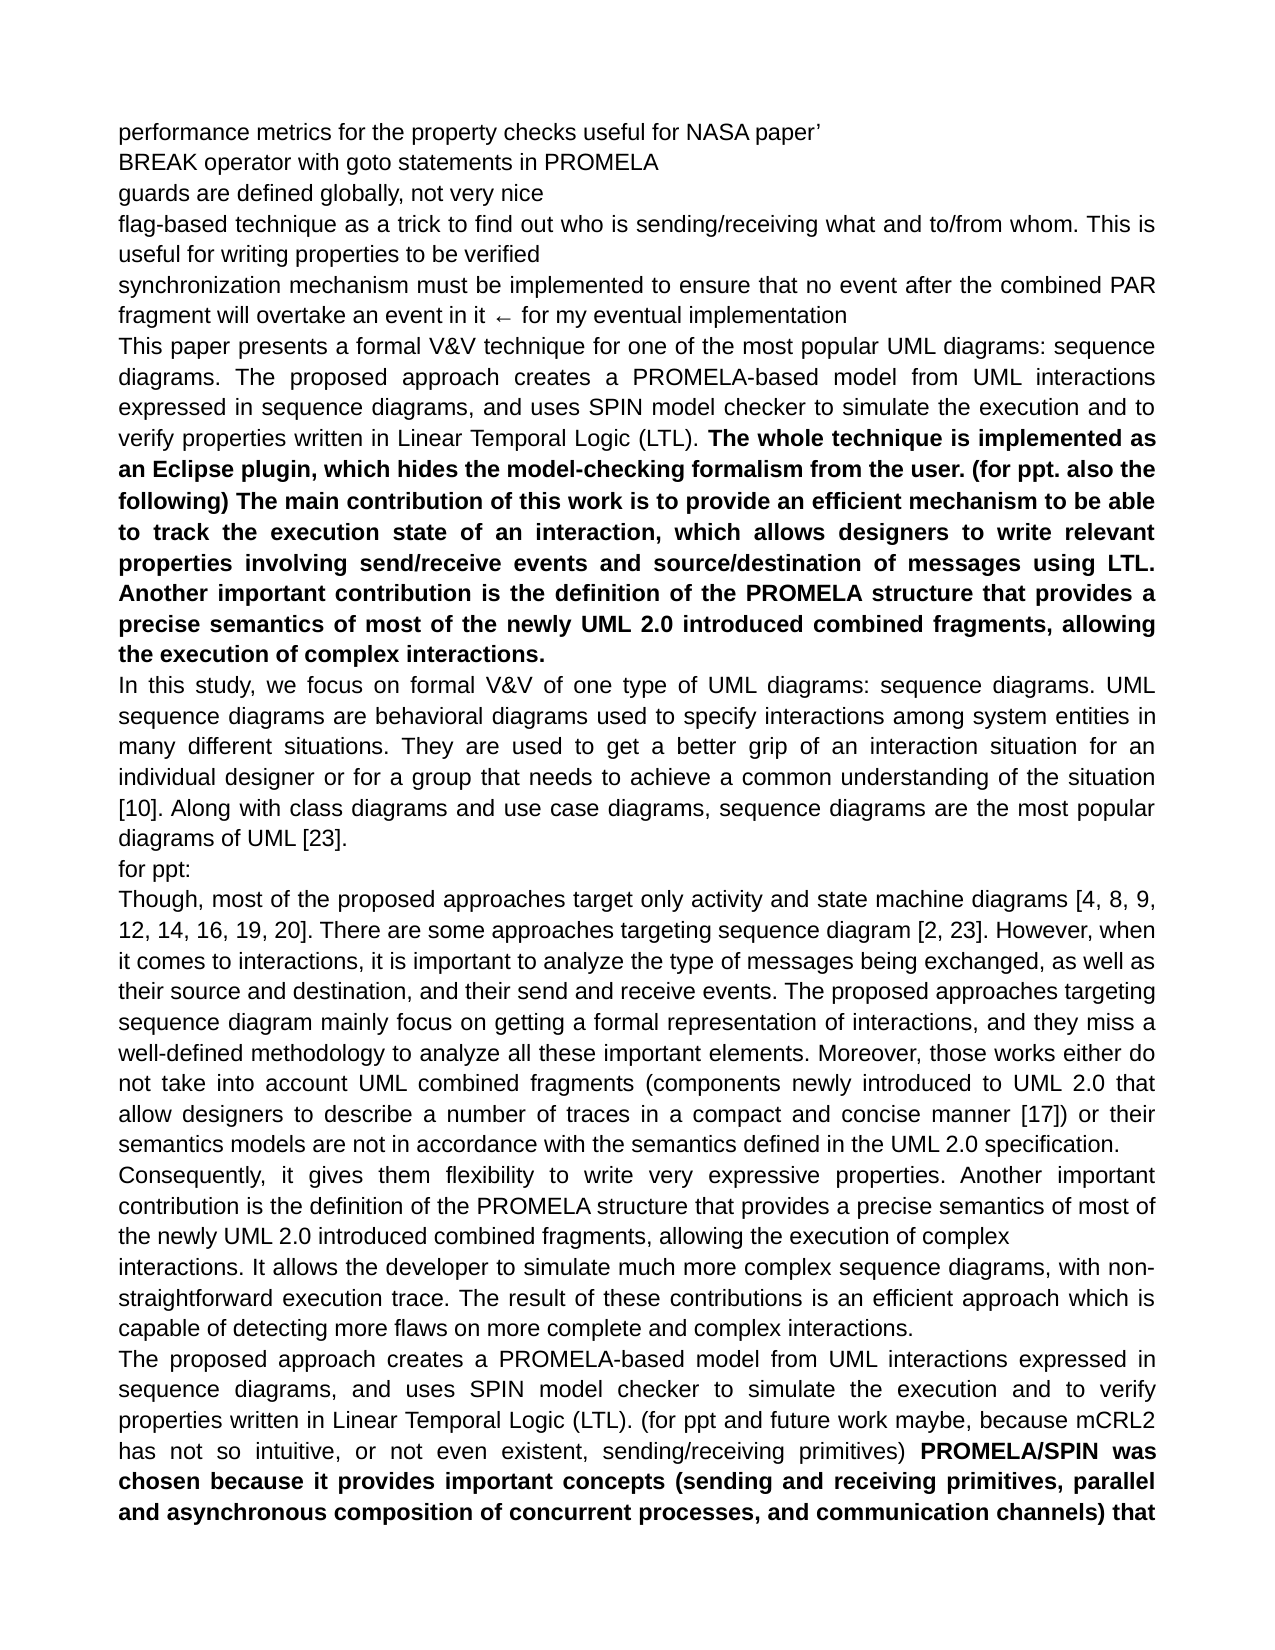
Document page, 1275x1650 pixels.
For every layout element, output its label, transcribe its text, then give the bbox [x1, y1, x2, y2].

text Consequently, it gives them flexibility to write very expressive properties. Another important contribution is the definition of the PROMELA structure that provides a precise semantics of most of the newly UML 2.0 introduced combined fragments, allowing the execution of complex [118, 1161, 1157, 1249]
text BREAK operator with goto statements in PROMELA [118, 149, 1157, 176]
text for ppt: [118, 855, 1157, 882]
text This paper presents a formal V&V technique for one of the most popular UML diagrams: sequence diagrams. The proposed approach creates a PROMELA-based model from UML interactions expressed in sequence diagrams, and uses SPIN model checker to simulate the execution and to verify properties written in Linear Temporal Logic (LTL). The whole technique is implemented as an Eclipse plugin, which hides the model-checking formalism from the user. (for ppt. also the following) The main contribution of this work is to provide an efficient mechanism to be able to track the execution state of an interaction, which allows designers to write relevant properties involving send/receive events and source/destination of messages using LTL. Another important contribution is the definition of the PROMELA structure that provides a precise semantics of most of the newly UML 2.0 introduced combined fragments, allowing the execution of complex interactions. [118, 332, 1157, 668]
text flag-based technique as a trick to find out who is sending/receiving what and to/from whom. This is useful for writing properties to be verified [118, 210, 1157, 267]
text performance metrics for the property checks useful for NASA paper’ [118, 118, 1157, 145]
text Though, most of the proposed approaches target only activity and state machine diagrams [4, 8, 9, 12, 14, 16, 19, 20]. There are some approaches targeting sequence diagram [2, 23]. However, when it comes to interactions, it is important to analyze the type of messages being exchanged, as well as their source and destination, and their send and receive events. The proposed approaches targeting sequence diagram mainly focus on getting a formal representation of interactions, and they miss a well-defined methodology to analyze all these important elements. Moreover, those works either do not take into account UML combined fragments (components newly introduced to UML 2.0 that allow designers to describe a number of traces in a compact and concise manner [17]) or their semantics models are not in accordance with the semantics defined in the UML 2.0 specification. [118, 886, 1157, 1158]
text synchronization mechanism must be implemented to ensure that no event after the combined PAR fragment will overtake an event in it ← for my eventual implementation [118, 271, 1157, 329]
text interactions. It allows the developer to simulate much more complex sequence diagrams, with non-straightforward execution trace. The result of these contributions is an efficient approach which is capable of detecting more flaws on more complete and complex interactions. [118, 1253, 1157, 1341]
text The proposed approach creates a PROMELA-based model from UML interactions expressed in sequence diagrams, and uses SPIN model checker to simulate the execution and to verify properties written in Linear Temporal Logic (LTL). (for ppt and future work maybe, because mCRL2 has not so intuitive, or not even existent, sending/receiving primitives) PROMELA/SPIN was chosen because it provides important concepts (sending and receiving primitives, parallel and asynchronous composition of concurrent processes, and communication channels) that [118, 1345, 1157, 1525]
text In this study, we focus on formal V&V of one type of UML diagrams: sequence diagrams. UML sequence diagrams are behavioral diagrams used to specify interactions among system entities in many different situations. They are used to get a better grip of an interaction situation for an individual designer or for a group that needs to achieve a common understanding of the situation [10]. Along with class diagrams and use case diagrams, sequence diagrams are the most popular diagrams of UML [23]. [118, 671, 1157, 851]
text guards are defined globally, not very nice [118, 179, 1157, 206]
